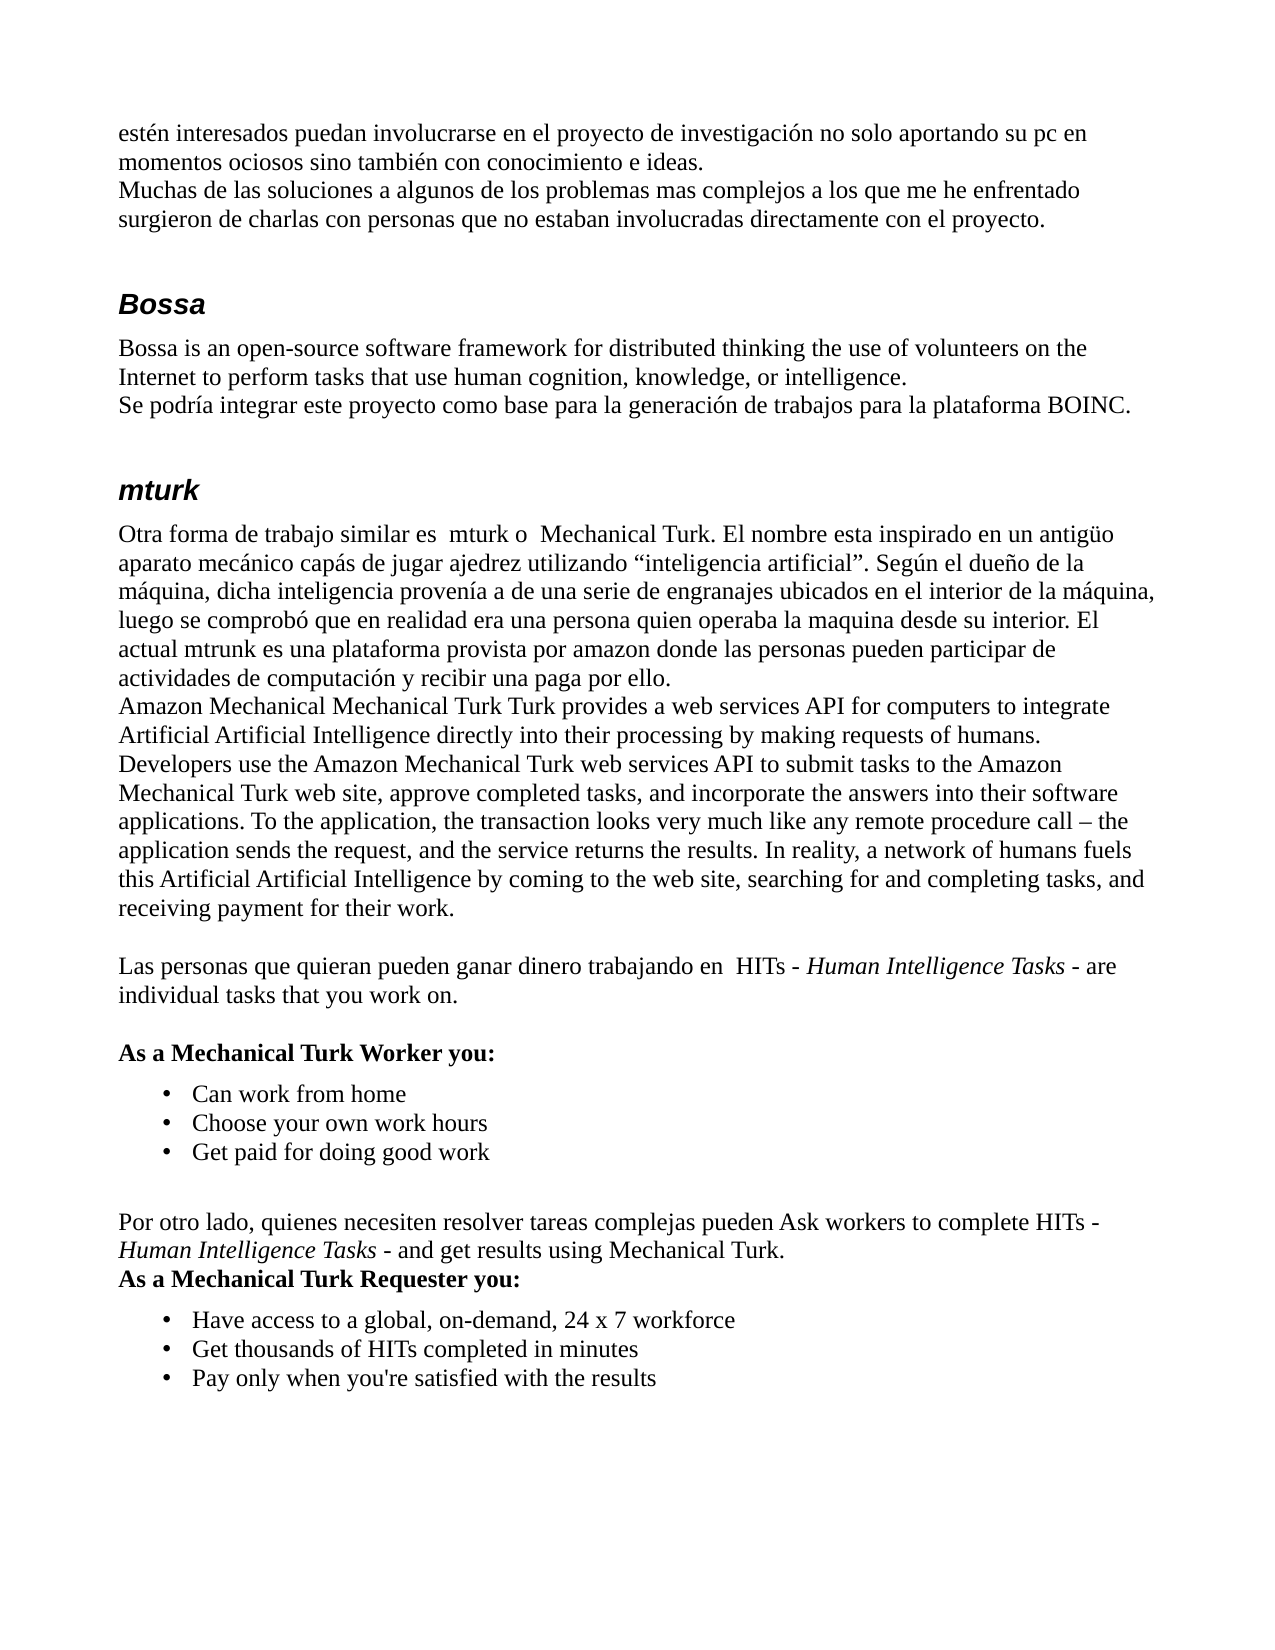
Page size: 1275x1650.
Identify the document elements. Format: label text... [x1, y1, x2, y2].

list Get thousands of HITs completed in minutes [162, 1334, 1157, 1363]
list Have access to a global, on-demand, 24 x 7 workforce [162, 1305, 1157, 1334]
text As a Mechanical Turk Worker you: [118, 1038, 1157, 1067]
list Can work from home [162, 1079, 1157, 1108]
subtitle mturk [118, 473, 1157, 506]
text Por otro lado, quienes necesiten resolver tareas complejas pueden Ask workers to complete HITs - Human Intelligence Tasks - and get results using Mechanical Turk. [118, 1207, 1157, 1264]
text Se podría integrar este proyecto como base para la generación de trabajos para la plataforma BOINC. [118, 390, 1157, 419]
text Muchas de las soluciones a algunos de los problemas mas complejos a los que me he enfrentado surgieron de charlas con personas que no estaban involucradas directamente con el proyecto. [118, 176, 1157, 233]
text As a Mechanical Turk Requester you: [118, 1264, 1157, 1293]
text Otra forma de trabajo similar es mturk o Mechanical Turk. El nombre esta inspirado en un antigüo aparato mecánico capás de jugar ajedrez utilizando “inteligencia artificial”. Según el dueño de la máquina, dicha inteligencia provenía a de una serie de engranajes ubicados en el interior de la máquina, luego se comprobó que en realidad era una persona quien operaba la maquina desde su interior. El actual mtrunk es una plataforma provista por amazon donde las personas pueden participar de actividades de computación y recibir una paga por ello. [118, 519, 1157, 691]
text Bossa is an open-source software framework for distributed thinking the use of volunteers on the Internet to perform tasks that use human cognition, knowledge, or intelligence. [118, 333, 1157, 390]
text Las personas que quieran pueden ganar dinero trabajando en HITs - Human Intelligence Tasks - are individual tasks that you work on. [118, 951, 1157, 1008]
list Pay only when you're satisfied with the results [162, 1363, 1157, 1392]
text Amazon Mechanical Mechanical Turk Turk provides a web services API for computers to integrate Artificial Artificial Intelligence directly into their processing by making requests of humans. Developers use the Amazon Mechanical Turk web services API to submit tasks to the Amazon Mechanical Turk web site, approve completed tasks, and incorporate the answers into their software applications. To the application, the transaction looks very much like any remote procedure call – the application sends the request, and the service returns the results. In reality, a network of humans fuels this Artificial Artificial Intelligence by coming to the web site, searching for and completing tasks, and receiving payment for their work. [118, 691, 1157, 921]
text estén interesados puedan involucrarse en el proyecto de investigación no solo aportando su pc en momentos ociosos sino también con conocimiento e ideas. [118, 118, 1157, 176]
list Choose your own work hours [162, 1108, 1157, 1137]
list Get paid for doing good work [162, 1137, 1157, 1165]
subtitle Bossa [118, 287, 1157, 320]
